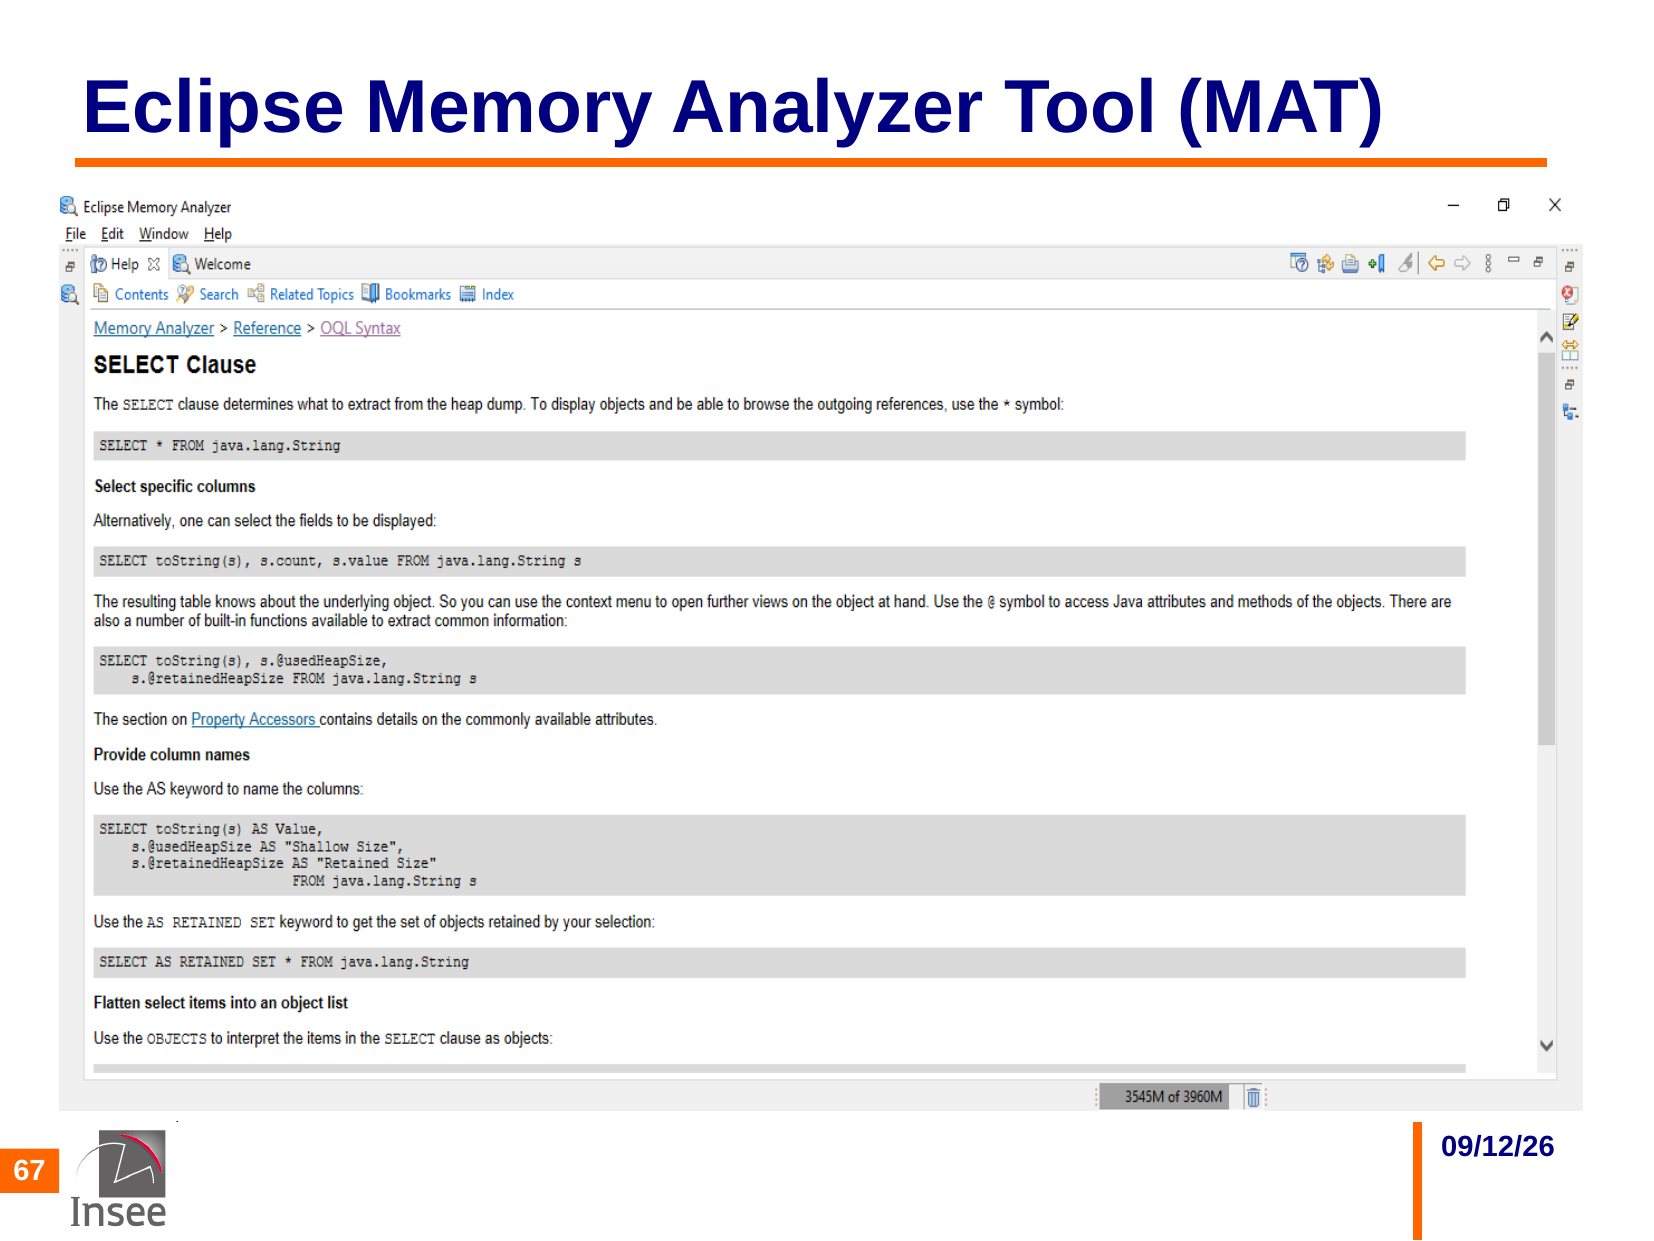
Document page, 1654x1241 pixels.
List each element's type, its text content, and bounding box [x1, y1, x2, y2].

picture [59, 196, 1583, 1111]
title Eclipse Memory Analyzer Tool (MAT) [82, 49, 1619, 163]
picture [62, 1121, 178, 1241]
